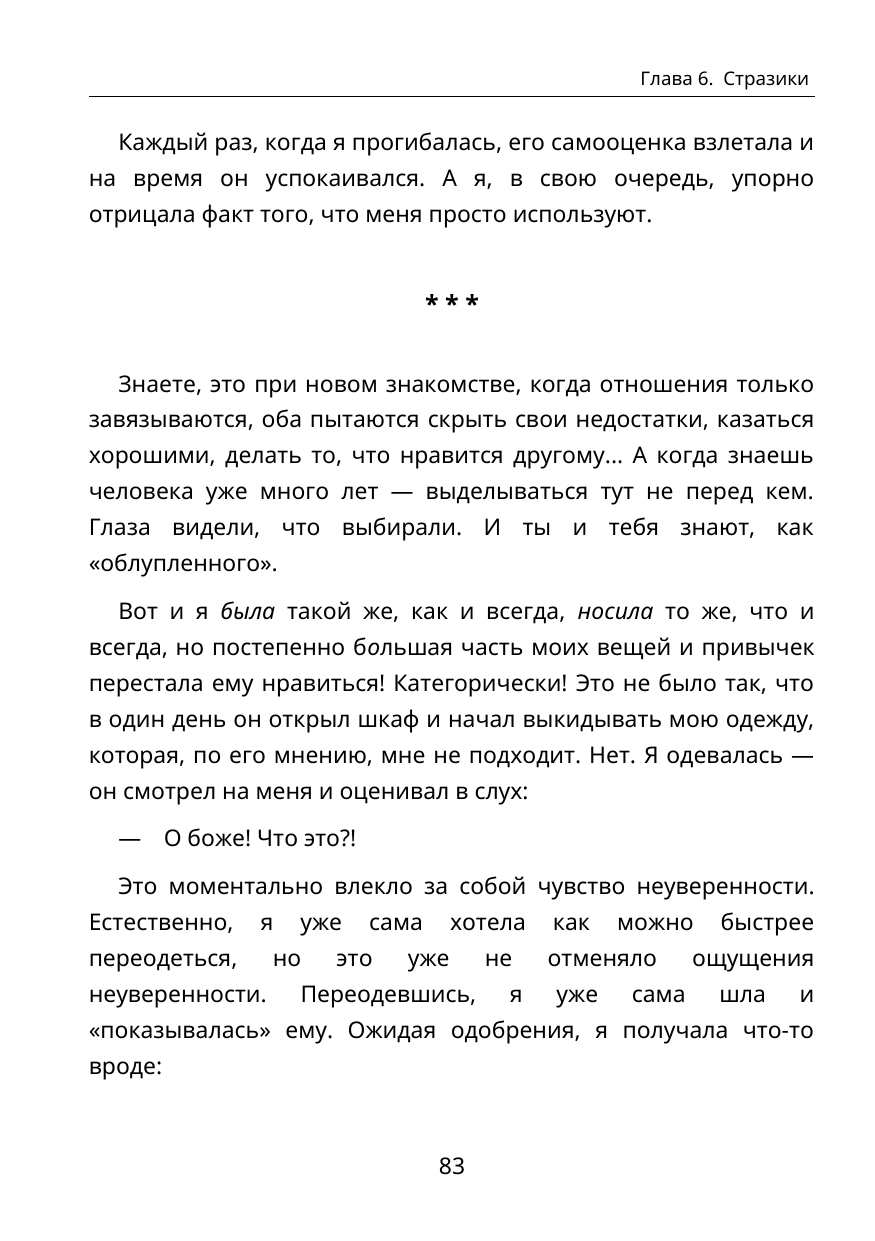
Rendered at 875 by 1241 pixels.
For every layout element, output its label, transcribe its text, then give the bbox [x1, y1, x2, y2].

subtitle * * * [88, 287, 815, 321]
text Знаете, это при новом знакомстве, когда отношения только завязываются, оба пытаются скрыть свои недостатки, казаться хорошими, делать то, что нравится другому... А когда знаешь человека уже много лет — выделываться тут не перед кем. Глаза видели, что выбирали. И ты и тебя знают, как «облупленного». [88, 367, 815, 578]
text Каждый раз, когда я прогибалась, его самооценка взлетала и на время он успокаивался. А я, в свою очередь, упорно отрицала факт того, что меня просто используют. [88, 126, 815, 229]
text Это моментально влекло за собой чувство неуверенности. Естественно, я уже сама хотела как можно быстрее переодеться, но это уже не отменяло ощущения неуверенности. Переодевшись, я уже сама шла и «показывалась» ему. Ожидая одобрения, я получала что-то вроде: [88, 870, 815, 1081]
list О боже! Что это?! [88, 822, 815, 853]
text Вот и я была такой же, как и всегда, носила то же, что и всегда, но постепенно большая часть моих вещей и привычек перестала ему нравиться! Категорически! Это не было так, что в один день он открыл шкаф и начал выкидывать мою одежду, которая, по его мнению, мне не подходит. Нет. Я одевалась — он смотрел на меня и оценивал в слух: [88, 595, 815, 806]
